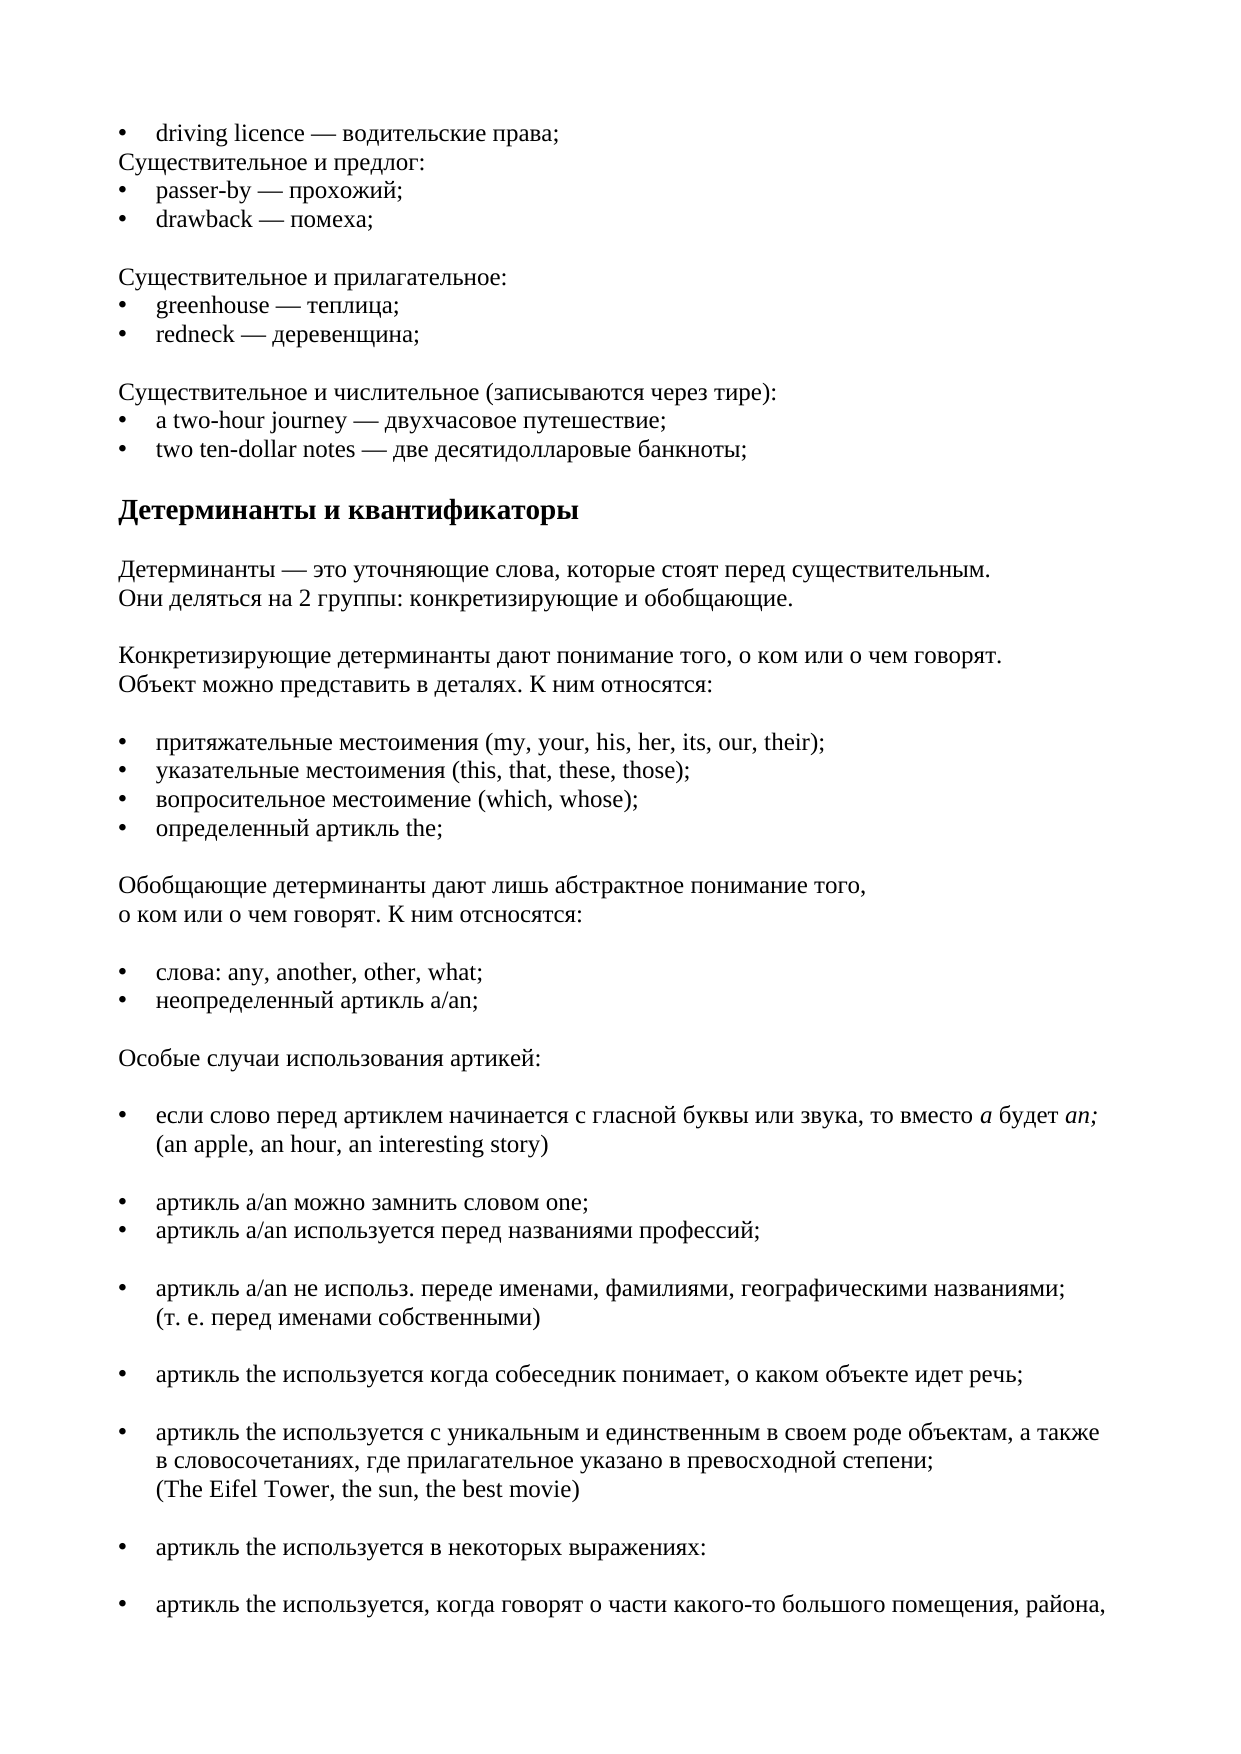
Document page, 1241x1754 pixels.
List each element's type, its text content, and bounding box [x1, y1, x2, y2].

text Особые случаи использования артикей: [118, 1043, 1122, 1072]
text Обобщающие детерминанты дают лишь абстрактное понимание того, [118, 870, 1122, 899]
list артикль the используется с уникальным и единственным в своем роде объектам, а также [118, 1417, 1122, 1445]
list driving licence — водительские права; [118, 118, 1122, 147]
list если слово перед артиклем начинается с гласной буквы или звука, то вместо a будет an; [118, 1100, 1122, 1129]
list two ten-dollar notes — две десятидолларовые банкноты; [118, 434, 1122, 463]
text Объект можно представить в деталях. К ним относятся: [118, 669, 1122, 698]
text Детерминанты — это уточняющие слова, которые стоят перед существительным. [118, 554, 1122, 583]
list артикль a/an не использ. переде именами, фамилиями, географическими названиями; [118, 1273, 1122, 1302]
list артикль a/an можно замнить словом one; [118, 1187, 1122, 1215]
list определенный артикль the; [118, 813, 1122, 842]
list неопределенный артикль a/an; [118, 985, 1122, 1014]
list слова: any, another, other, what; [118, 957, 1122, 985]
list артикль the используется когда собеседник понимает, о каком объекте идет речь; [118, 1359, 1122, 1388]
list (The Eifel Tower, the sun, the best movie) [118, 1474, 1122, 1503]
text Конкретизирующие детерминанты дают понимание того, о ком или о чем говорят. [118, 640, 1122, 669]
list притяжательные местоимения (my, your, his, her, its, our, their); [118, 727, 1122, 755]
list (an apple, an hour, an interesting story) [118, 1129, 1122, 1158]
list redneck — деревенщина; [118, 319, 1122, 348]
list артикль the используется, когда говорят о части какого-то большого помещения, района, [118, 1589, 1122, 1618]
text Они деляться на 2 группы: конкретизирующие и обобщающие. [118, 583, 1122, 612]
text Существительное и предлог: [118, 147, 1122, 176]
list артикль a/an используется перед названиями профессий; [118, 1215, 1122, 1244]
text Существительное и числительное (записываются через тире): [118, 377, 1122, 406]
list a two-hour journey — двухчасовое путешествие; [118, 406, 1122, 434]
list drawback — помеха; [118, 204, 1122, 233]
list greenhouse — теплица; [118, 291, 1122, 319]
text Детерминанты и квантификаторы [118, 492, 1122, 525]
list в словосочетаниях, где прилагательное указано в превосходной степени; [118, 1445, 1122, 1474]
list вопросительное местоимение (which, whose); [118, 784, 1122, 813]
text Существительное и прилагательное: [118, 262, 1122, 291]
list указательные местоимения (this, that, these, those); [118, 755, 1122, 784]
text о ком или о чем говорят. К ним отсносятся: [118, 899, 1122, 928]
list (т. е. перед именами собственными) [118, 1302, 1122, 1330]
list артикль the используется в некоторых выражениях: [118, 1532, 1122, 1560]
list passer-by — прохожий; [118, 176, 1122, 204]
